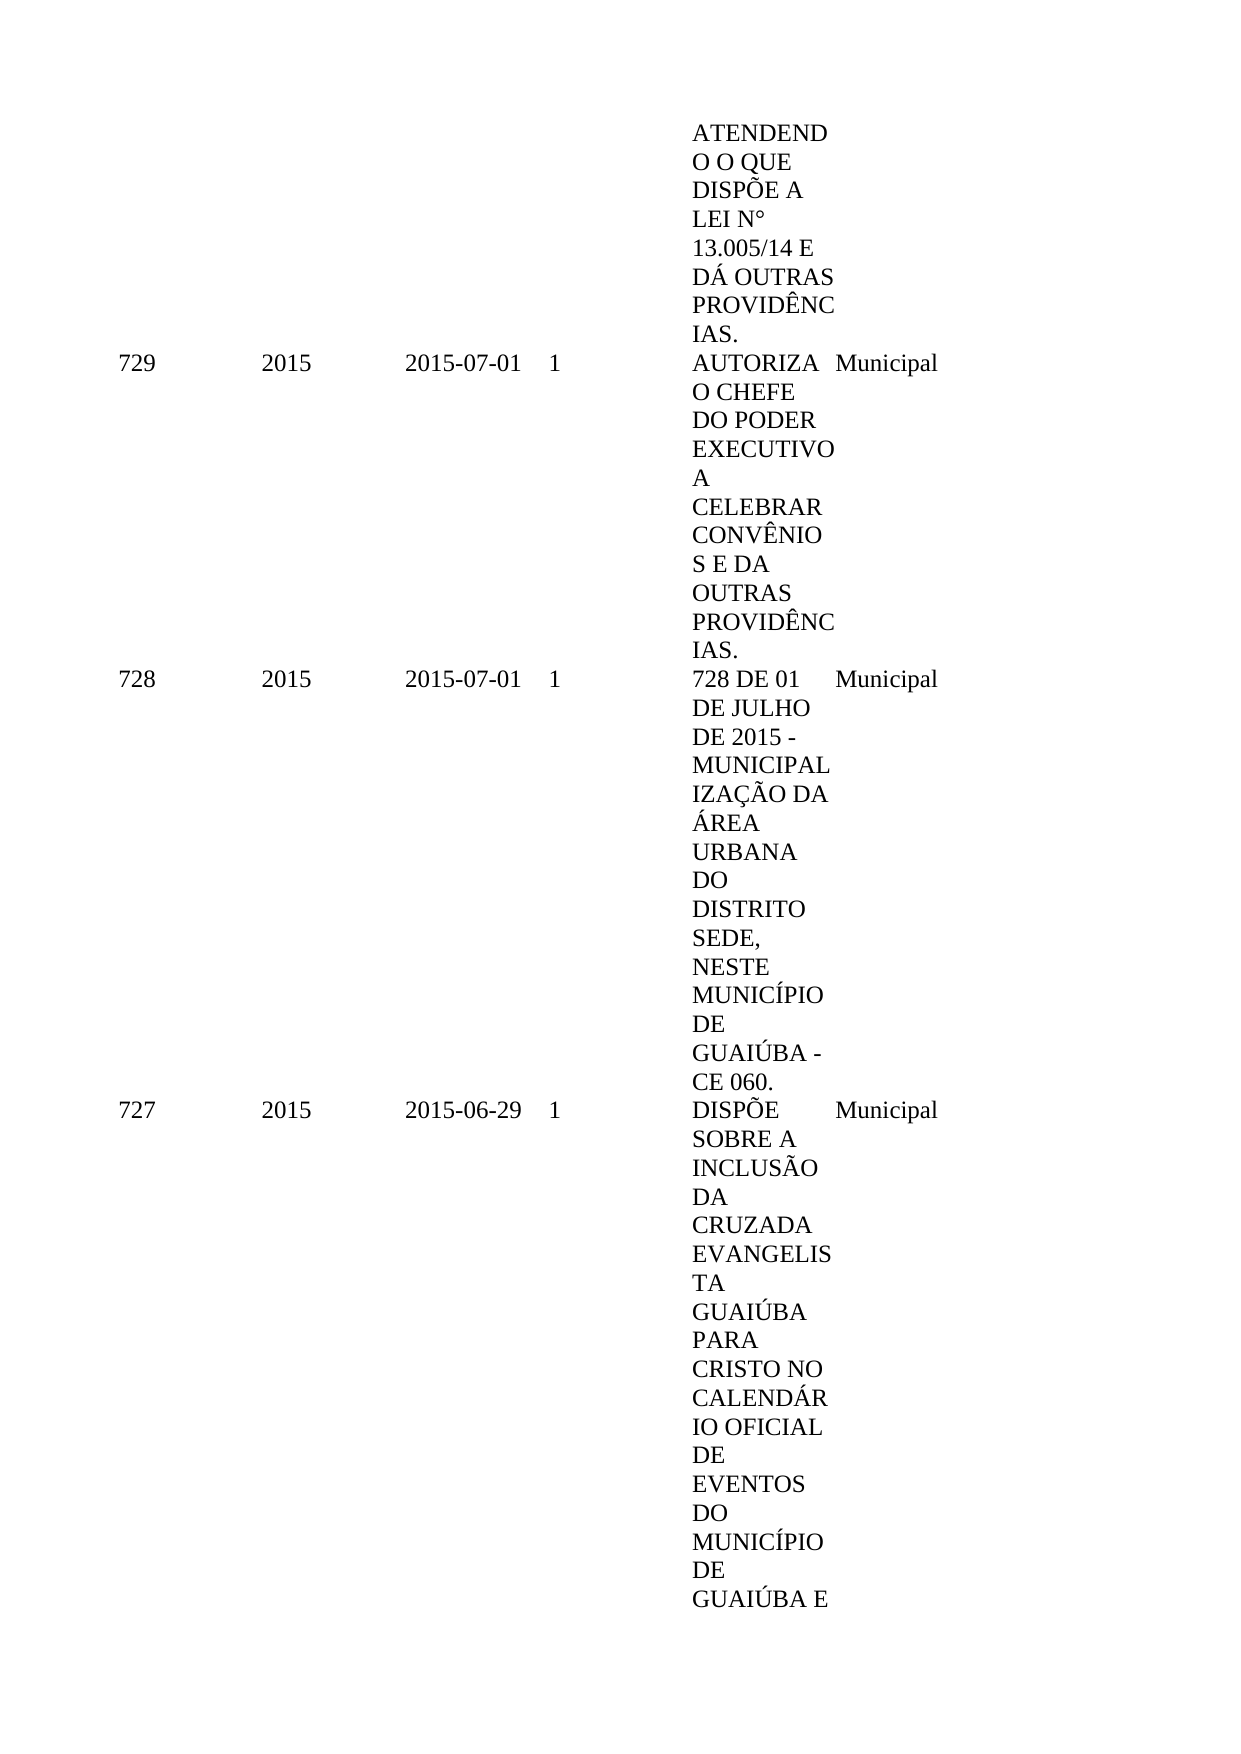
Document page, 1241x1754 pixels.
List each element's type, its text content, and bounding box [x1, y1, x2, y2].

table_cell 2015-07-01 [405, 348, 548, 664]
table_cell 728 DE 01 DE JULHO DE 2015 - MUNICIPALIZAÇÃO DA ÁREA URBANA DO DISTRITO SEDE, NESTE MUNICÍPIO DE GUAIÚBA - CE 060. [692, 664, 835, 1096]
table_cell [405, 118, 548, 348]
table_cell 2015-06-29 [405, 1096, 548, 1613]
table_cell [979, 348, 1122, 664]
table_cell 1 [548, 664, 692, 1096]
table_cell 1 [548, 348, 692, 664]
table_cell Municipal [835, 1096, 979, 1613]
table_cell Municipal [835, 664, 979, 1096]
table_cell Municipal [835, 348, 979, 664]
table_cell 2015 [261, 664, 405, 1096]
table_cell 2015 [261, 348, 405, 664]
table_cell 728 [118, 664, 261, 1096]
table_cell 727 [118, 1096, 261, 1613]
table_cell [835, 118, 979, 348]
table_cell 2015-07-01 [405, 664, 548, 1096]
table_cell [548, 118, 692, 348]
table_cell [261, 118, 405, 348]
table_cell [118, 118, 261, 348]
table_cell 1 [548, 1096, 692, 1613]
table_cell DISPÕE SOBRE A INCLUSÃO DA CRUZADA EVANGELISTA GUAIÚBA PARA CRISTO NO CALENDÁRIO OFICIAL DE EVENTOS DO MUNICÍPIO DE GUAIÚBA E [692, 1096, 835, 1613]
table_cell 729 [118, 348, 261, 664]
table_cell [979, 118, 1122, 348]
table_cell 2015 [261, 1096, 405, 1613]
table_cell [979, 664, 1122, 1096]
table_cell ATENDENDO O QUE DISPÕE A LEI N° 13.005/14 E DÁ OUTRAS PROVIDÊNCIAS. [692, 118, 835, 348]
table_cell AUTORIZA O CHEFE DO PODER EXECUTIVO A CELEBRAR CONVÊNIOS E DA OUTRAS PROVIDÊNCIAS. [692, 348, 835, 664]
table_cell [979, 1096, 1122, 1613]
